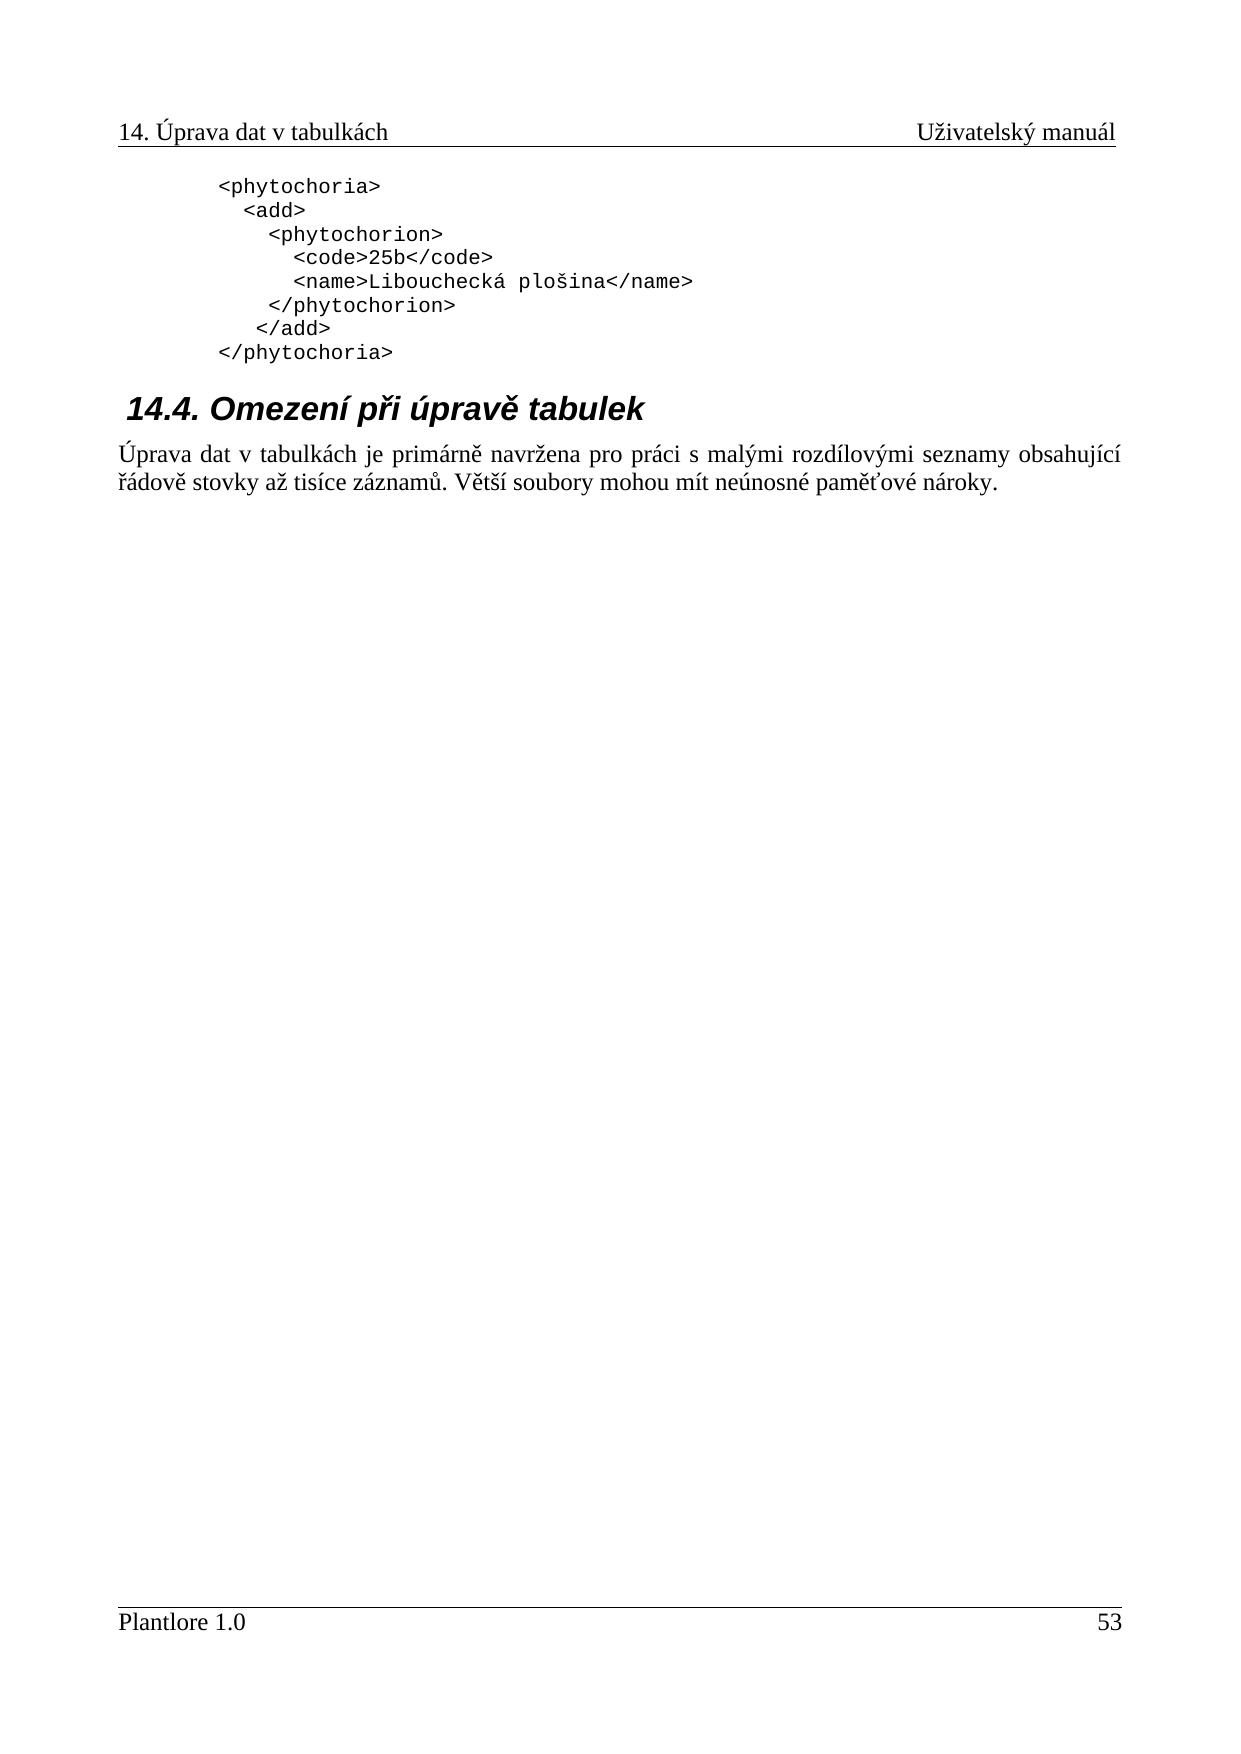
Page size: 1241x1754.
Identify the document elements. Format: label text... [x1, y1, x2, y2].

subtitle 14.4. Omezení při úpravě tabulek [118, 391, 1122, 428]
text <phytochorion> [118, 224, 1122, 247]
text <add> [118, 200, 1122, 224]
text </add> [118, 318, 1122, 342]
text <name>Libouchecká plošina</name> [118, 271, 1122, 294]
text Úprava dat v tabulkách je primárně navržena pro práci s malými rozdílovými seznamy obsahující řádově stovky až tisíce záznamů. Větší soubory mohou mít neúnosné paměťové nároky. [118, 440, 1122, 496]
text </phytochoria> [118, 342, 1122, 366]
text <code>25b</code> [118, 247, 1122, 271]
text <phytochoria> [118, 176, 1122, 200]
text </phytochorion> [118, 294, 1122, 318]
